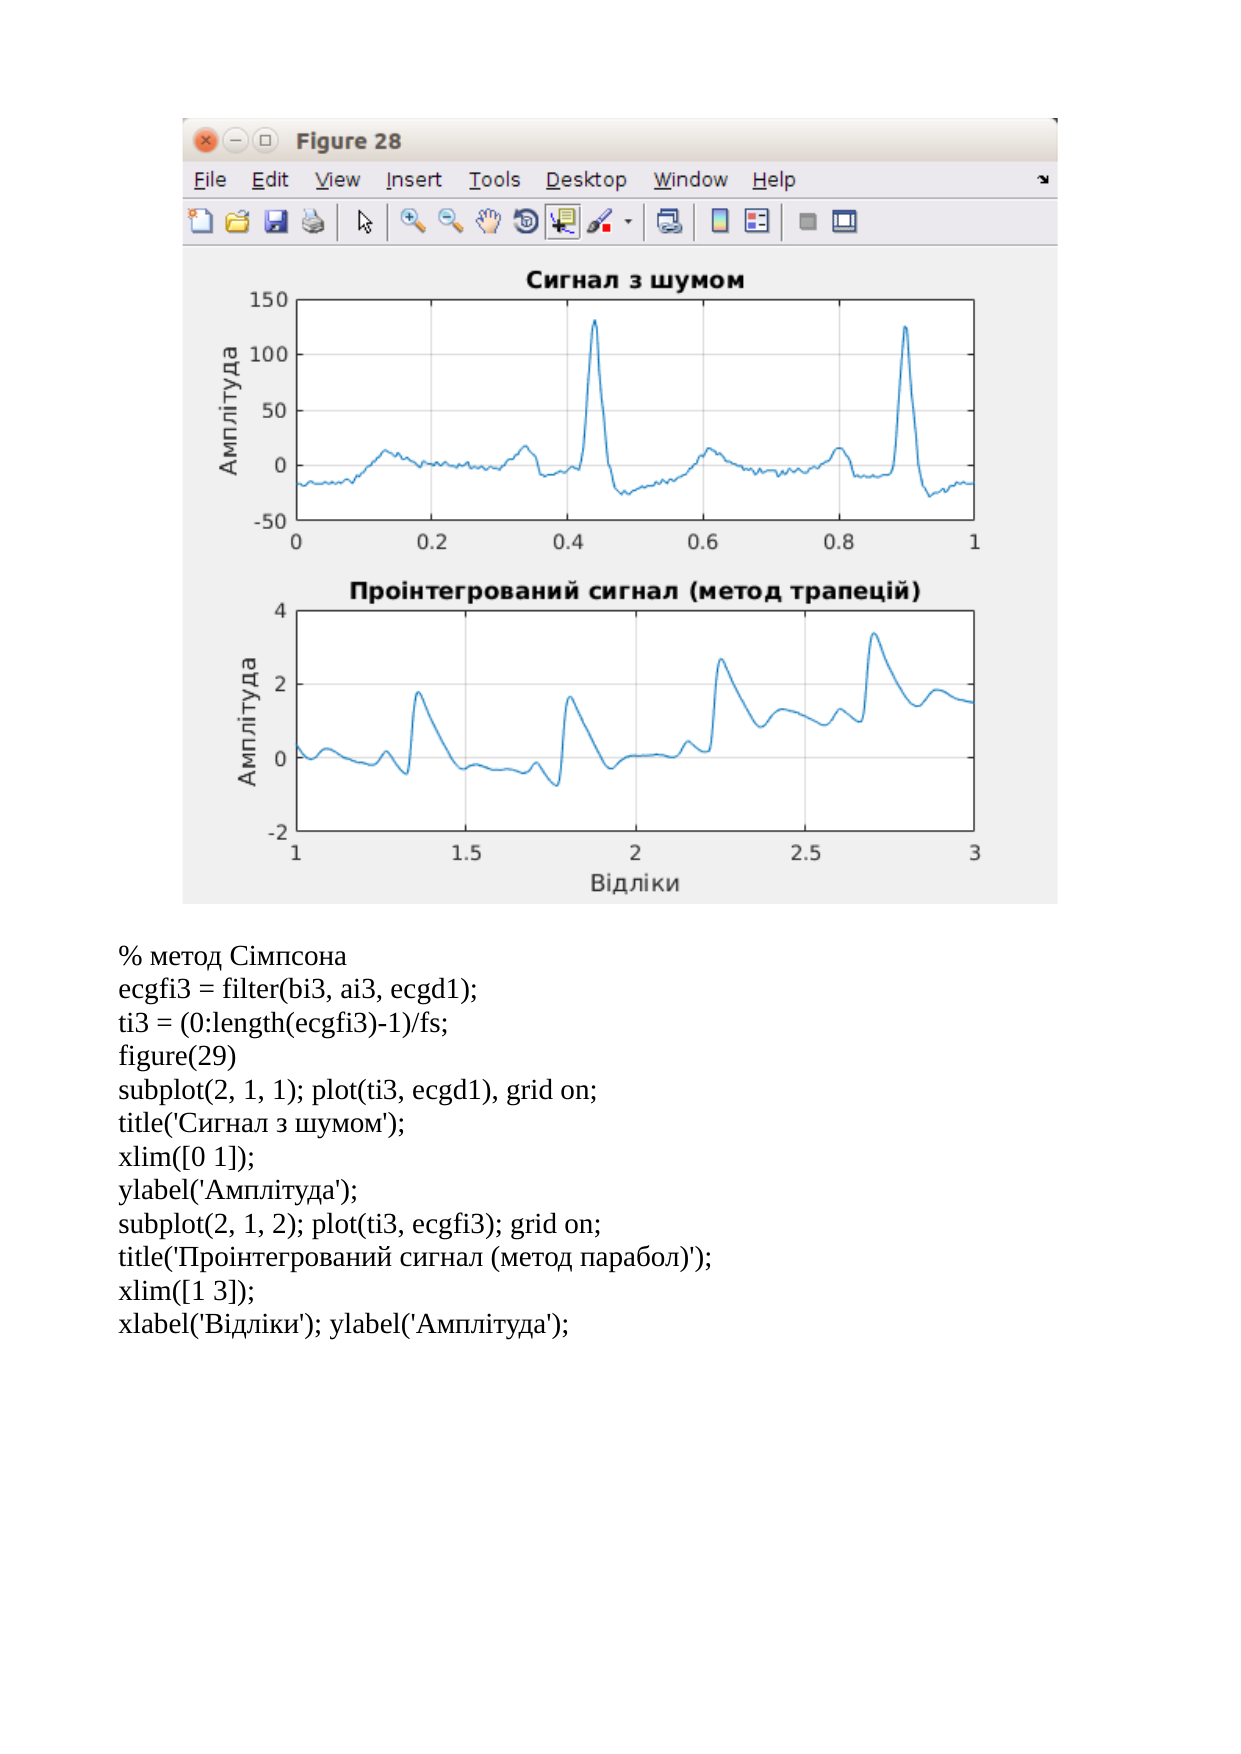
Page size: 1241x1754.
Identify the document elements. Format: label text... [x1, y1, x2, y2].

text ecgfi3 = filter(bi3, ai3, ecgd1); [118, 971, 1122, 1005]
text ylabel('Амплітуда'); [118, 1172, 1122, 1206]
text xlim([1 3]); [118, 1273, 1122, 1307]
text xlabel('Відліки'); ylabel('Амплітуда'); [118, 1307, 1122, 1340]
text title('Сигнал з шумом'); [118, 1105, 1122, 1139]
text subplot(2, 1, 2); plot(ti3, ecgfi3); grid on; [118, 1206, 1122, 1239]
text subplot(2, 1, 1); plot(ti3, ecgd1), grid on; [118, 1072, 1122, 1105]
text xlim([0 1]); [118, 1139, 1122, 1172]
text figure(29) [118, 1038, 1122, 1072]
text % метод Сімпсона [118, 938, 1122, 971]
text title('Проінтегрований сигнал (метод парабол)'); [118, 1239, 1122, 1273]
text ti3 = (0:length(ecgfi3)-1)/fs; [118, 1005, 1122, 1038]
picture [182, 118, 1058, 904]
